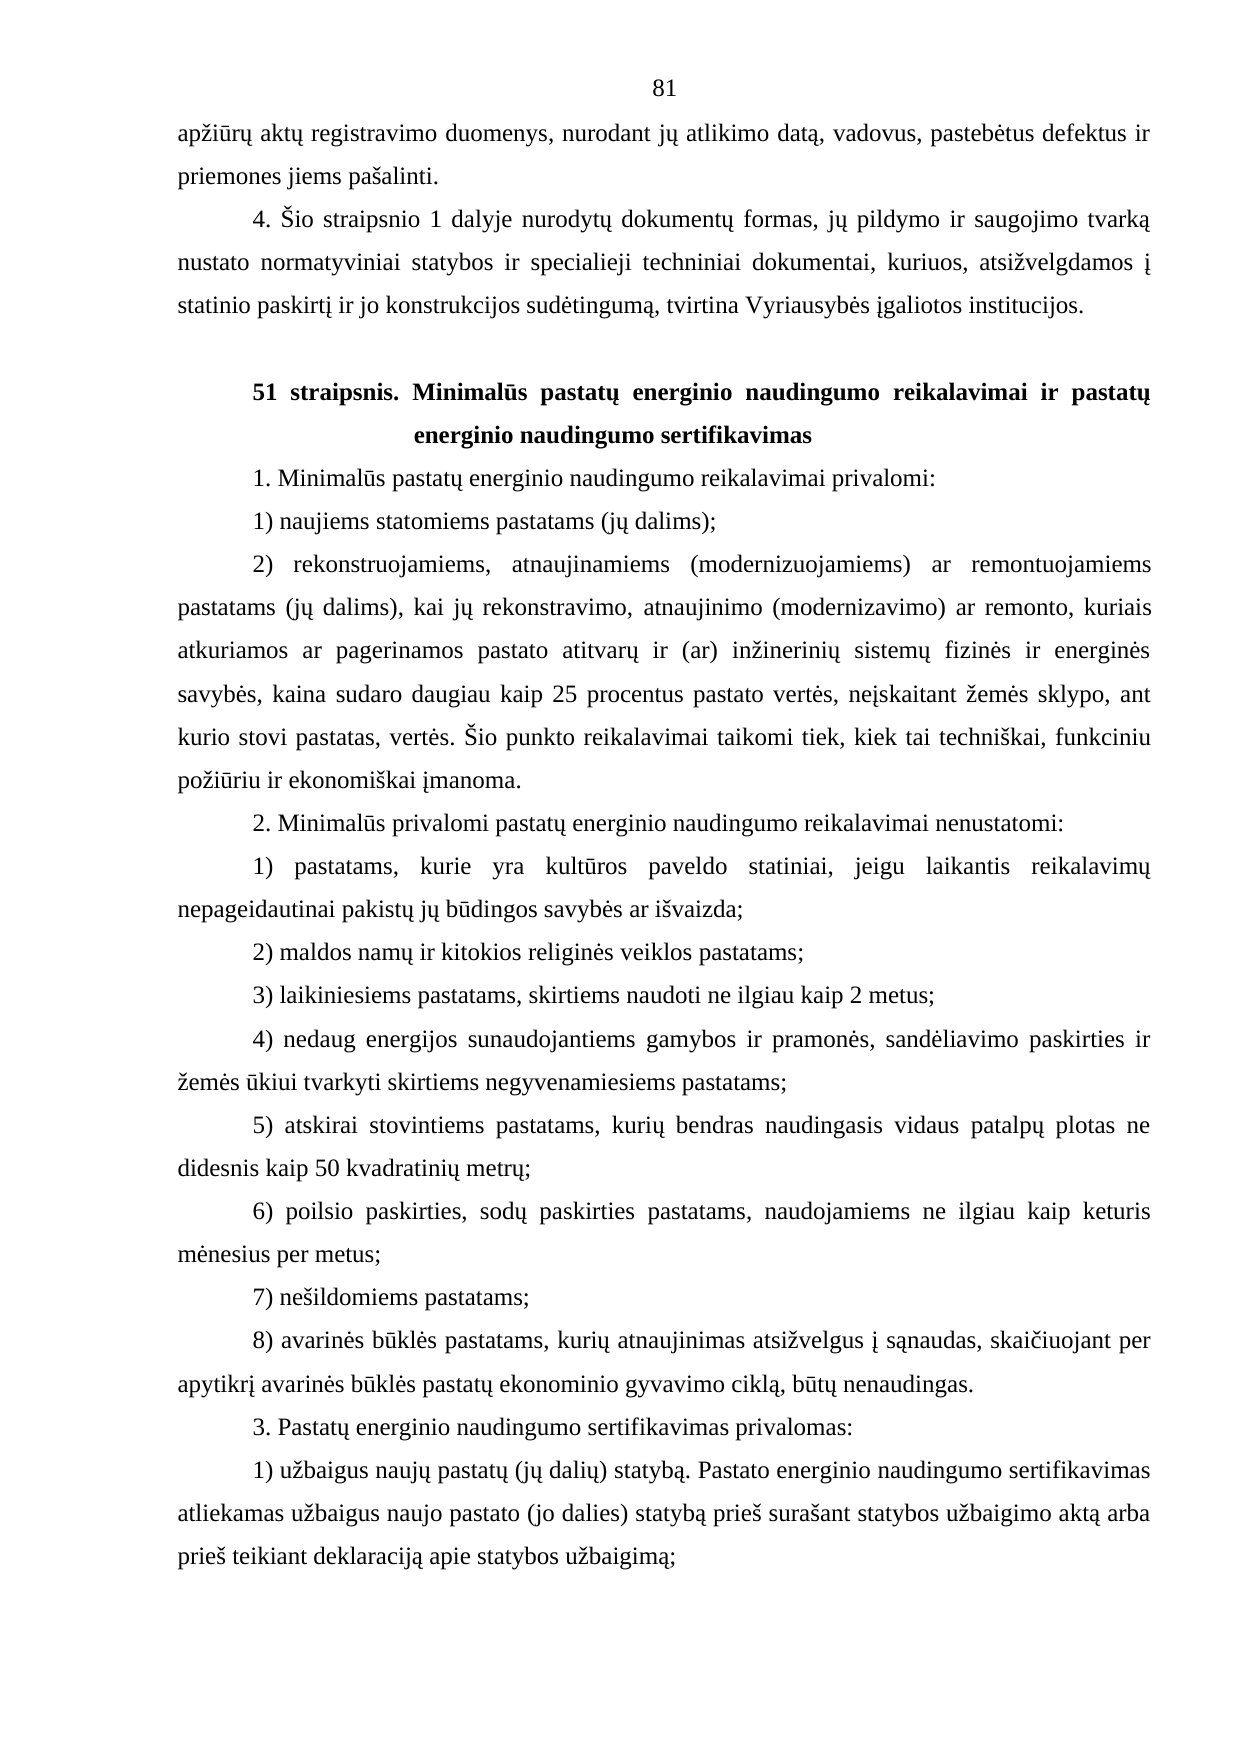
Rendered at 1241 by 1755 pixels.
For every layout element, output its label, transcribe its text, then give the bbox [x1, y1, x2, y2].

text 2. Minimalūs privalomi pastatų energinio naudingumo reikalavimai nenustatomi: [177, 808, 1152, 837]
text 2) maldos namų ir kitokios religinės veiklos pastatams; [177, 937, 1152, 966]
text 5) atskirai stovintiems pastatams, kurių bendras naudingasis vidaus patalpų plotas ne didesnis kaip 50 kvadratinių metrų; [177, 1110, 1152, 1182]
text 1) pastatams, kurie yra kultūros paveldo statiniai, jeigu laikantis reikalavimų nepageidautinai pakistų jų būdingos savybės ar išvaizda; [177, 851, 1152, 923]
text 3) laikiniesiems pastatams, skirtiems naudoti ne ilgiau kaip 2 metus; [177, 981, 1152, 1009]
text 4. Šio straipsnio 1 dalyje nurodytų dokumentų formas, jų pildymo ir saugojimo tvarką nustato normatyviniai statybos ir specialieji techniniai dokumentai, kuriuos, atsižvelgdamos į statinio paskirtį ir jo konstrukcijos sudėtingumą, tvirtina Vyriausybės įgaliotos institucijos. [177, 204, 1152, 319]
text 7) nešildomiems pastatams; [177, 1282, 1152, 1311]
text 4) nedaug energijos sunaudojantiems gamybos ir pramonės, sandėliavimo paskirties ir žemės ūkiui tvarkyti skirtiems negyvenamiesiems pastatams; [177, 1024, 1152, 1096]
text 1) užbaigus naujų pastatų (jų dalių) statybą. Pastato energinio naudingumo sertifikavimas atliekamas užbaigus naujo pastato (jo dalies) statybą prieš surašant statybos užbaigimo aktą arba prieš teikiant deklaraciją apie statybos užbaigimą; [177, 1455, 1152, 1570]
text 1) naujiems statomiems pastatams (jų dalims); [177, 506, 1152, 535]
text 2) rekonstruojamiems, atnaujinamiems (modernizuojamiems) ar remontuojamiems pastatams (jų dalims), kai jų rekonstravimo, atnaujinimo (modernizavimo) ar remonto, kuriais atkuriamos ar pagerinamos pastato atitvarų ir (ar) inžinerinių sistemų fizinės ir energinės savybės, kaina sudaro daugiau kaip 25 procentus pastato vertės, neįskaitant žemės sklypo, ant kurio stovi pastatas, vertės. Šio punkto reikalavimai taikomi tiek, kiek tai techniškai, funkciniu požiūriu ir ekonomiškai įmanoma. [177, 549, 1152, 794]
text 51 straipsnis. Minimalūs pastatų energinio naudingumo reikalavimai ir pastatų energinio naudingumo sertifikavimas [252, 377, 1152, 449]
text 8) avarinės būklės pastatams, kurių atnaujinimas atsižvelgus į sąnaudas, skaičiuojant per apytikrį avarinės būklės pastatų ekonominio gyvavimo ciklą, būtų nenaudingas. [177, 1326, 1152, 1397]
text 1. Minimalūs pastatų energinio naudingumo reikalavimai privalomi: [177, 463, 1152, 492]
text apžiūrų aktų registravimo duomenys, nurodant jų atlikimo datą, vadovus, pastebėtus defektus ir priemones jiems pašalinti. [177, 118, 1152, 190]
text 3. Pastatų energinio naudingumo sertifikavimas privalomas: [177, 1412, 1152, 1441]
text 6) poilsio paskirties, sodų paskirties pastatams, naudojamiems ne ilgiau kaip keturis mėnesius per metus; [177, 1196, 1152, 1268]
